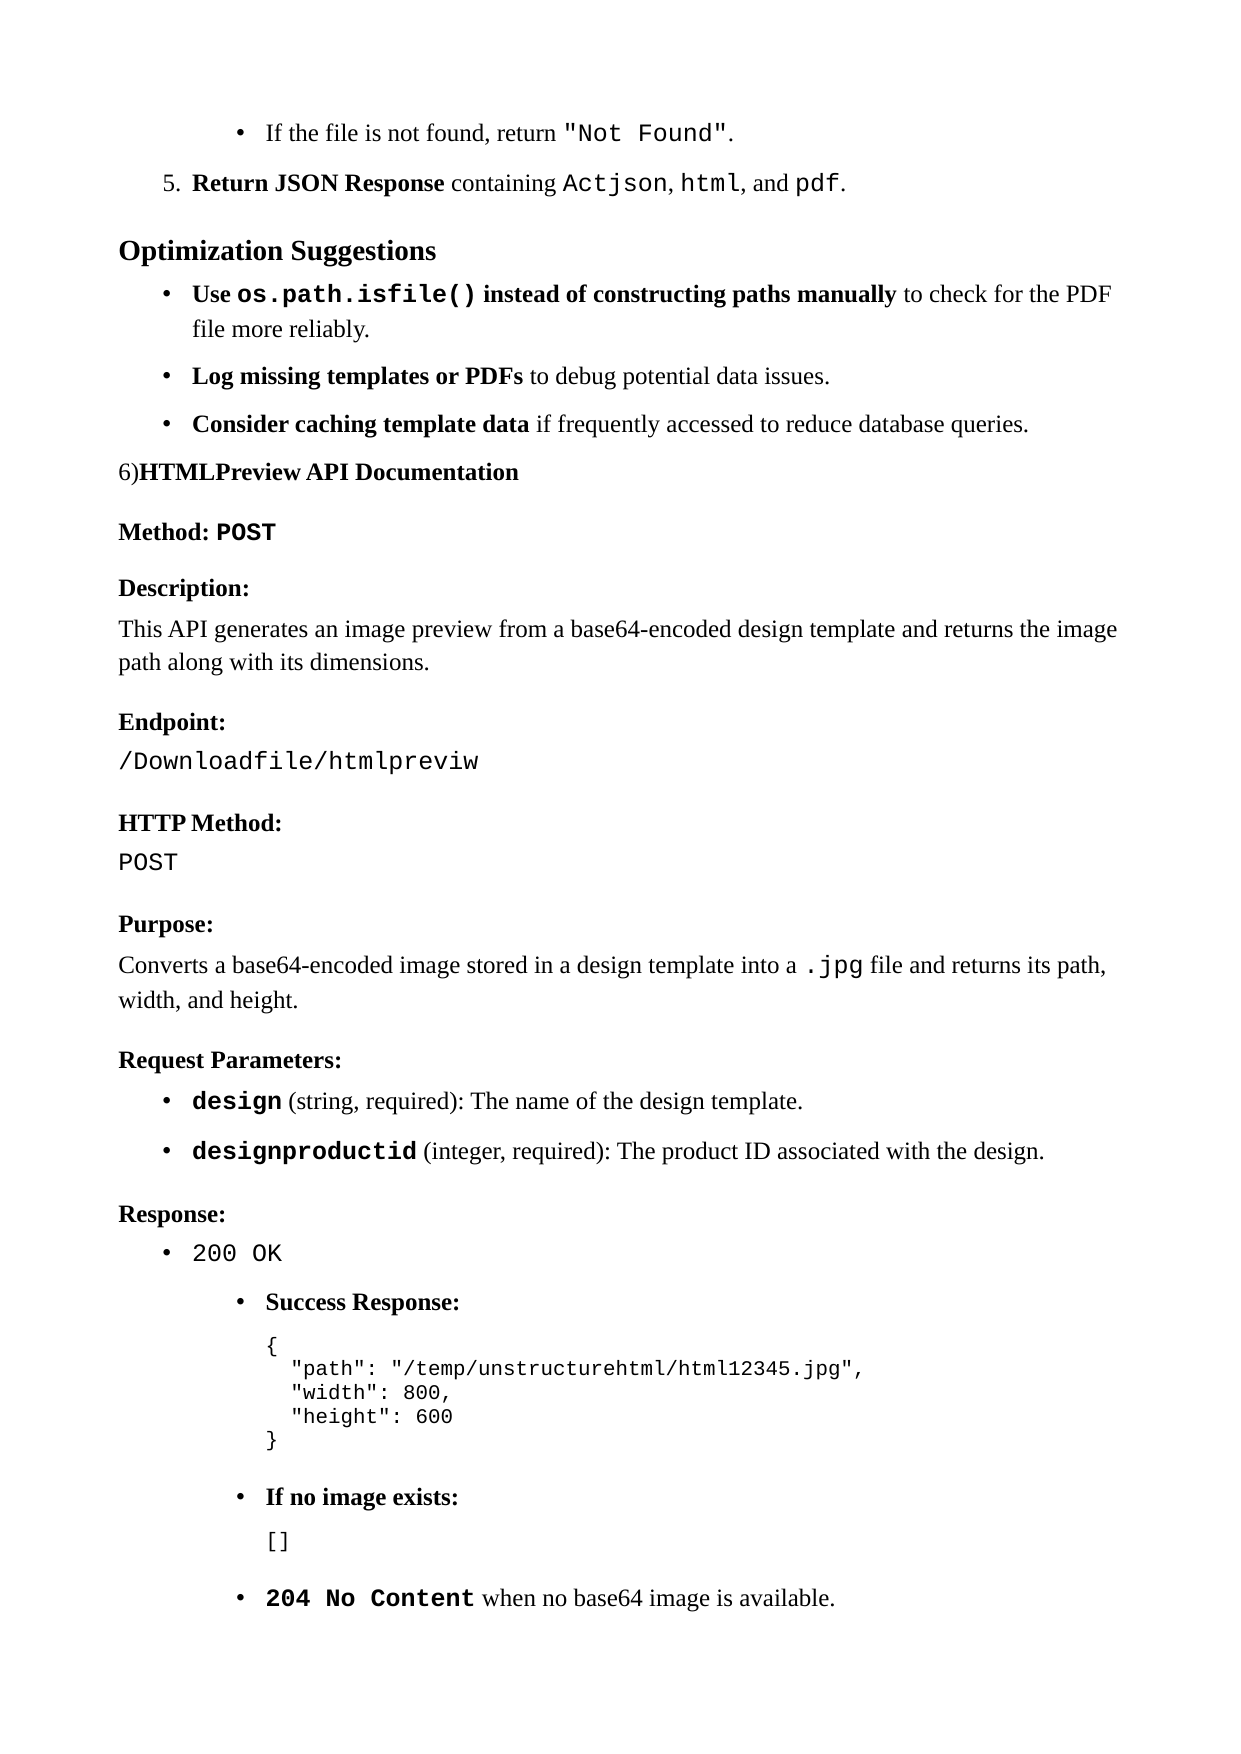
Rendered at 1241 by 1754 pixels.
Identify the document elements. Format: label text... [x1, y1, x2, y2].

list Success Response: [236, 1287, 1122, 1316]
list If no image exists: [236, 1482, 1122, 1511]
list If the file is not found, return "Not Found". [236, 118, 1122, 149]
list "width": 800, [236, 1382, 1122, 1406]
text 6)HTMLPreview API Documentation [118, 457, 1122, 485]
list 204 No Content when no base64 image is available. [236, 1583, 1122, 1614]
text POST [118, 849, 1122, 877]
list } [236, 1429, 1122, 1453]
subtitle Endpoint: [118, 707, 1122, 736]
list Log missing templates or PDFs to debug potential data issues. [162, 361, 1122, 390]
text Converts a base64-encoded image stored in a design template into a .jpg file and returns its path, width, and height. [118, 950, 1122, 1014]
subtitle Response: [118, 1199, 1122, 1228]
subtitle Method: POST [118, 517, 1122, 548]
subtitle Purpose: [118, 909, 1122, 937]
list Use os.path.isfile() instead of constructing paths manually to check for the PDF file more reliably. [162, 279, 1122, 343]
list design (string, required): The name of the design template. [162, 1086, 1122, 1117]
list [] [236, 1530, 1122, 1554]
subtitle Optimization Suggestions [118, 233, 1122, 266]
subtitle HTTP Method: [118, 808, 1122, 837]
list "height": 600 [236, 1406, 1122, 1429]
subtitle Request Parameters: [118, 1045, 1122, 1074]
list Return JSON Response containing Actjson, html, and pdf. [162, 168, 1122, 199]
text This API generates an image preview from a base64-encoded design template and returns the image path along with its dimensions. [118, 614, 1122, 676]
list "path": "/temp/unstructurehtml/html12345.jpg", [236, 1358, 1122, 1382]
list { [236, 1335, 1122, 1358]
list 200 OK [162, 1240, 1122, 1268]
list Consider caching template data if frequently accessed to reduce database queries. [162, 409, 1122, 438]
list designproductid (integer, required): The product ID associated with the design. [162, 1136, 1122, 1167]
subtitle Description: [118, 573, 1122, 601]
text /Downloadfile/htmlpreviw [118, 748, 1122, 777]
